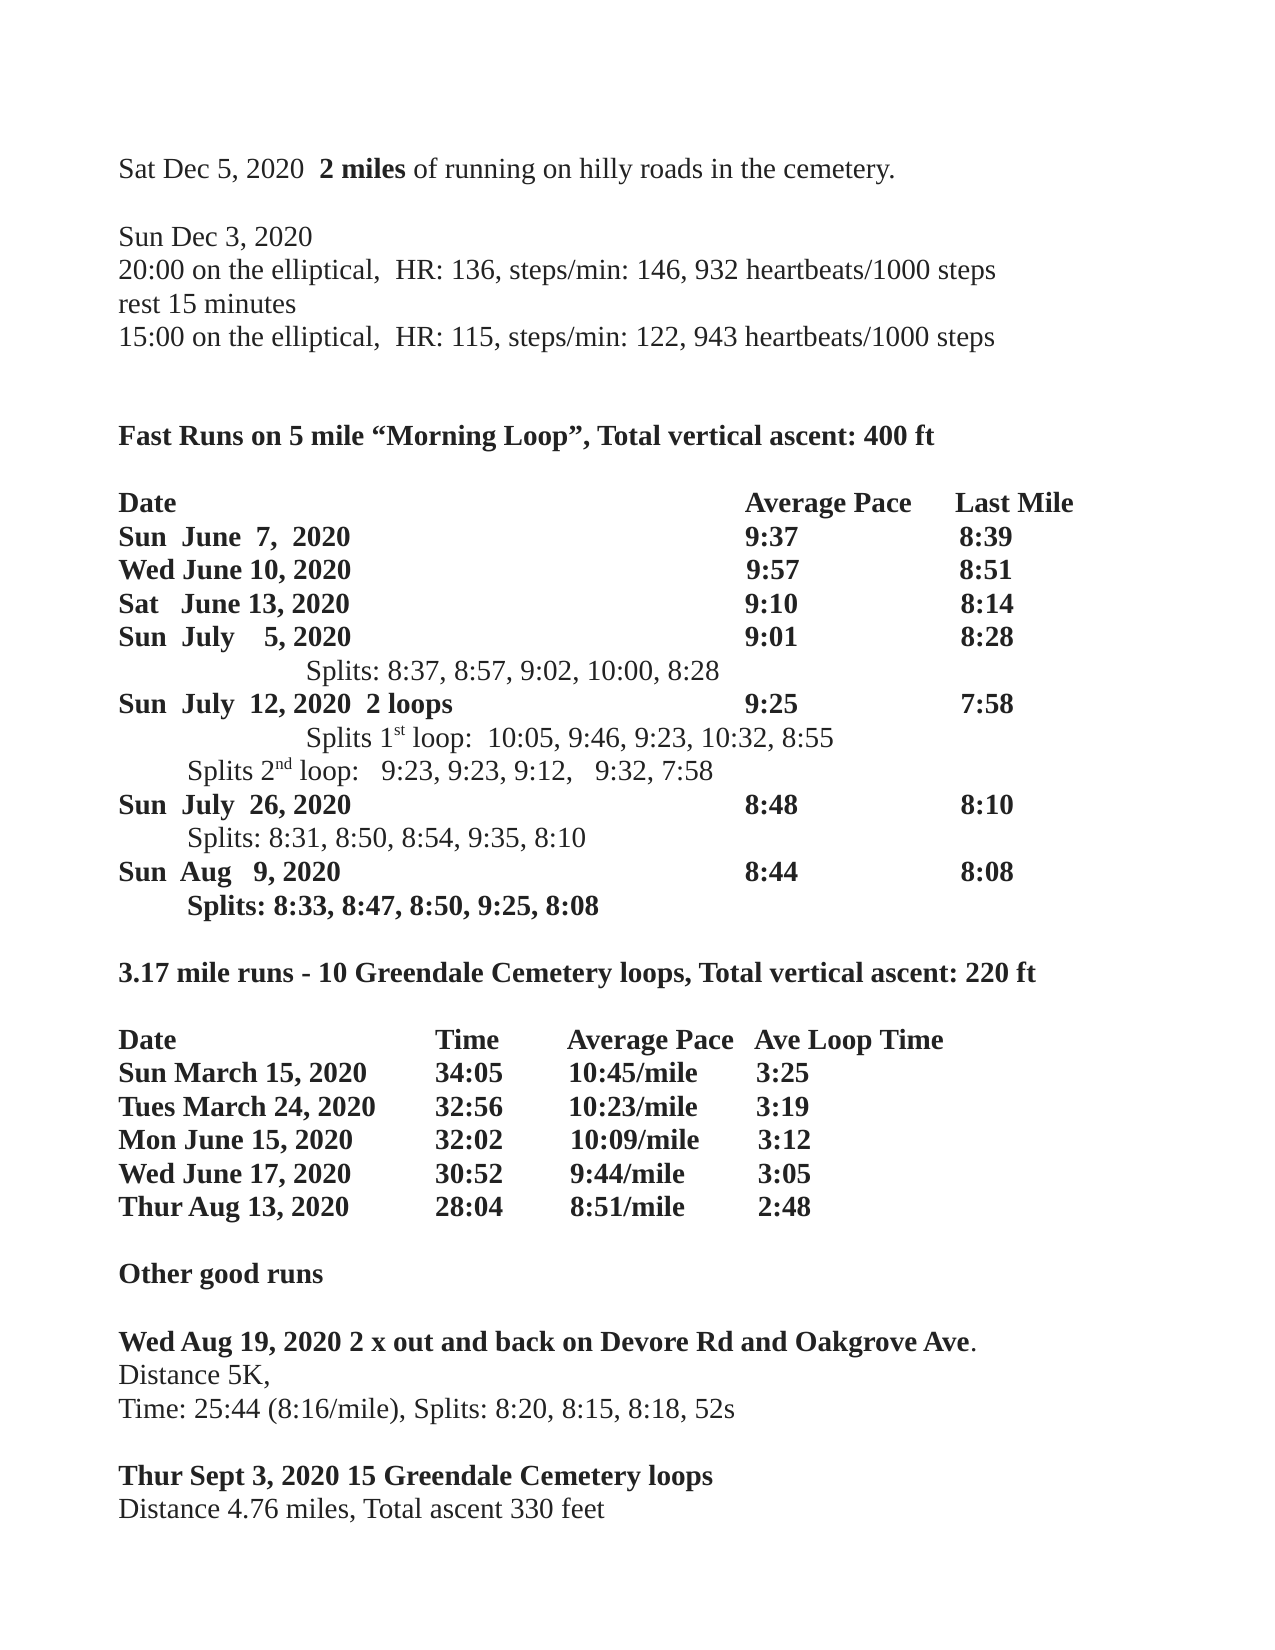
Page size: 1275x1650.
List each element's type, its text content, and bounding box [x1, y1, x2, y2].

text rest 15 minutes [118, 286, 1161, 319]
text Tues March 24, 2020 32:56 10:23/mile 3:19 [118, 1089, 1161, 1122]
text Other good runs [118, 1257, 1161, 1290]
text Time: 25:44 (8:16/mile), Splits: 8:20, 8:15, 8:18, 52s [118, 1391, 1161, 1424]
text Fast Runs on 5 mile “Morning Loop”, Total vertical ascent: 400 ft [118, 418, 1161, 452]
text 20:00 on the elliptical, HR: 136, steps/min: 146, 932 heartbeats/1000 steps [118, 252, 1161, 286]
text Sun March 15, 2020 34:05 10:45/mile 3:25 [118, 1055, 1161, 1089]
text Sat Dec 5, 2020 2 miles of running on hilly roads in the cemetery. [118, 152, 1161, 185]
text Wed Aug 19, 2020 2 x out and back on Devore Rd and Oakgrove Ave. [118, 1324, 1161, 1357]
text Distance 4.76 miles, Total ascent 330 feet [118, 1491, 1161, 1525]
text Thur Aug 13, 2020 28:04 8:51/mile 2:48 [118, 1189, 1161, 1223]
text Wed June 10, 2020 9:57 8:51 [118, 552, 1161, 586]
text Sun Dec 3, 2020 [118, 219, 1161, 252]
list 3.17 mile runs - 10 Greendale Cemetery loops, Total vertical ascent: 220 ft [118, 955, 1161, 988]
text Mon June 15, 2020 32:02 10:09/mile 3:12 [118, 1122, 1161, 1156]
text Sun July 26, 2020 8:48 8:10 Splits: 8:31, 8:50, 8:54, 9:35, 8:10 [118, 787, 1161, 854]
text Sat June 13, 2020 9:10 8:14 Sun July 5, 2020 9:01 8:28 Splits: 8:37, 8:57, 9:02, 10:00, 8:28 Sun July 12, 2020 2 loops 9:25 7:58 Splits 1st loop: 10:05, 9:46, 9:23, 10:32, 8:55 [118, 586, 1161, 753]
text Wed June 17, 2020 30:52 9:44/mile 3:05 [118, 1156, 1161, 1189]
text Sun June 7, 2020 9:37 8:39 [118, 519, 1161, 552]
text 15:00 on the elliptical, HR: 115, steps/min: 122, 943 heartbeats/1000 steps [118, 319, 1161, 353]
text Date Average Pace Last Mile [118, 485, 1161, 519]
text Distance 5K, [118, 1357, 1161, 1391]
text Splits 2nd loop: 9:23, 9:23, 9:12, 9:32, 7:58 [118, 753, 1161, 787]
text Date Time Average Pace Ave Loop Time [118, 1022, 1161, 1055]
text Sun Aug 9, 2020 8:44 8:08 Splits: 8:33, 8:47, 8:50, 9:25, 8:08 [118, 854, 1161, 921]
text Thur Sept 3, 2020 15 Greendale Cemetery loops [118, 1458, 1161, 1491]
